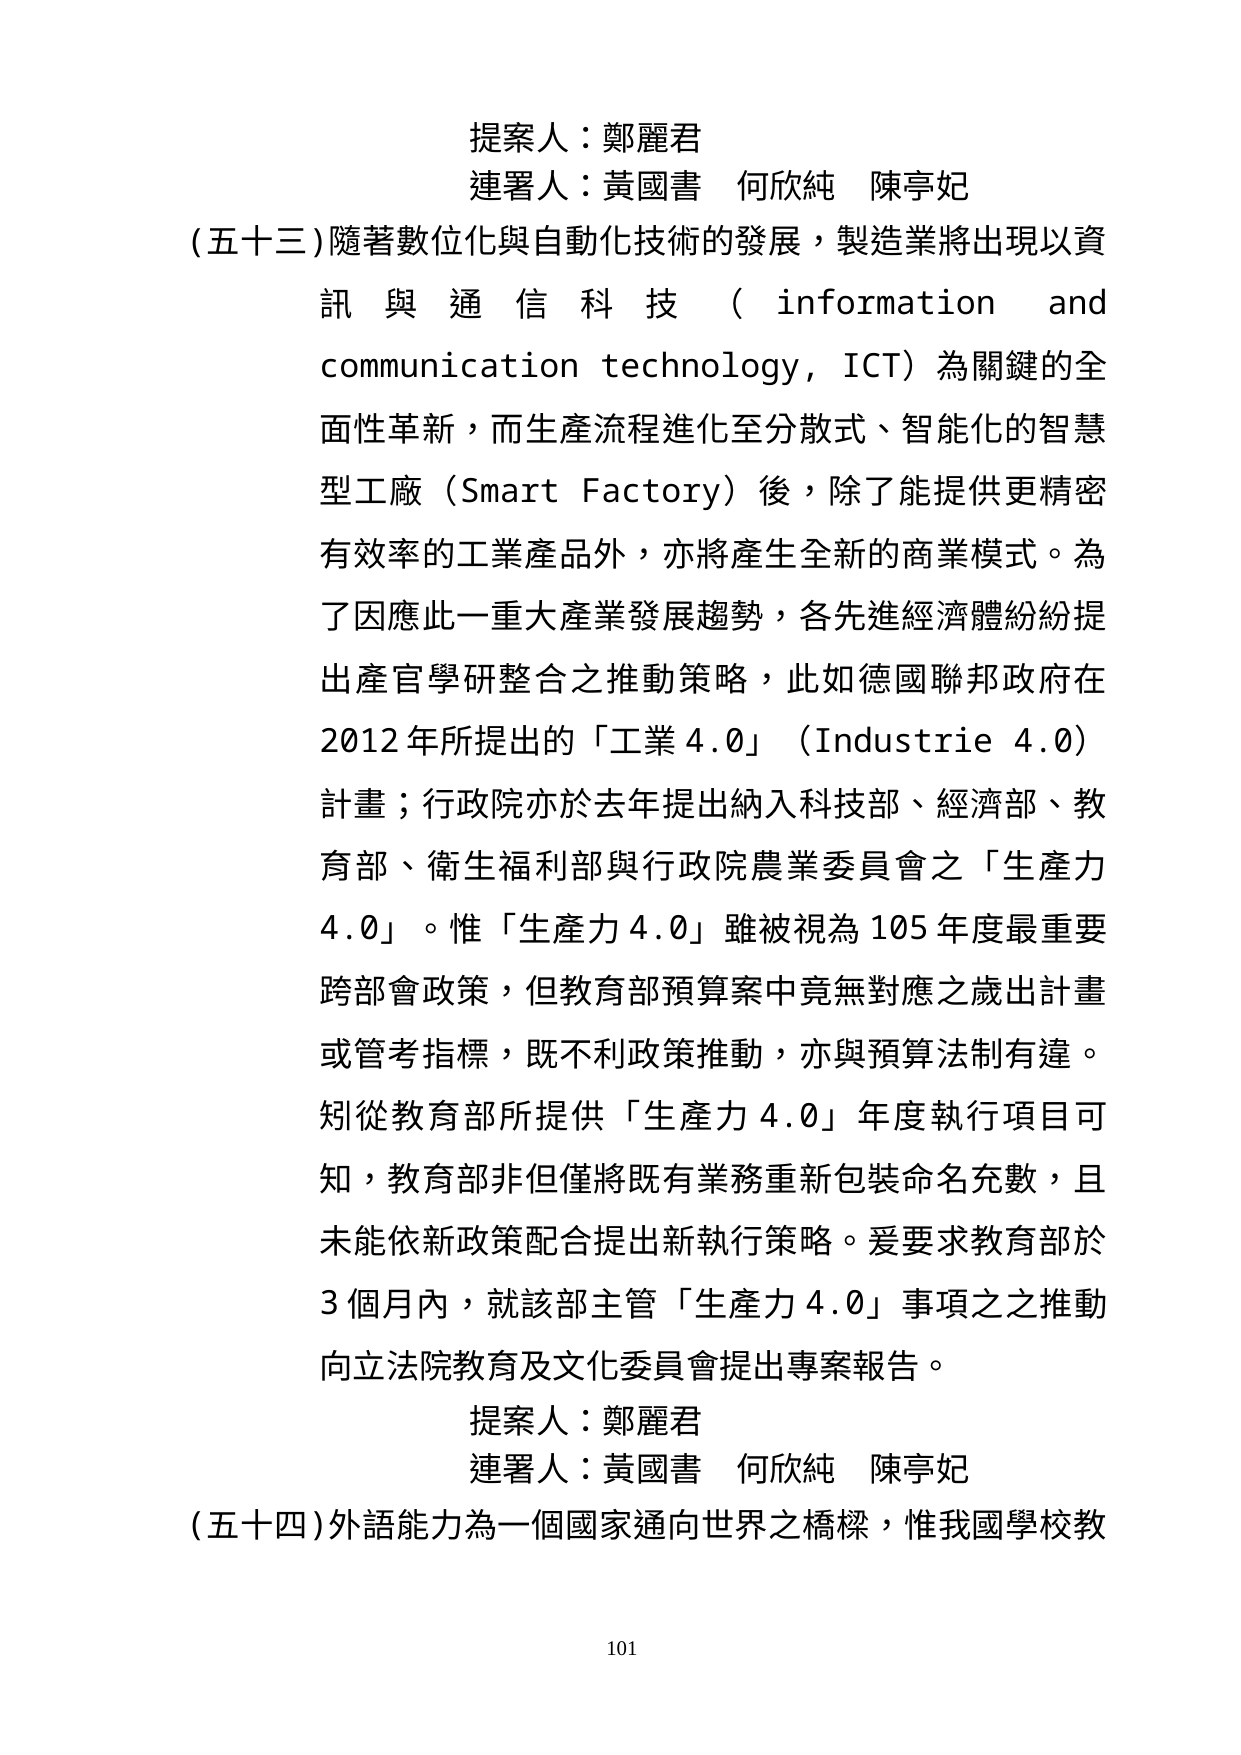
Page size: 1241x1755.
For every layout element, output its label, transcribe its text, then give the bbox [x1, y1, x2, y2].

text (五十四)外語能力為一個國家通向世界之橋樑，惟我國學校教 [186, 1491, 1107, 1554]
text 連署人：黃國書 何欣純 陳亭妃 [136, 160, 1107, 208]
text 連署人：黃國書 何欣純 陳亭妃 [136, 1443, 1107, 1491]
text 提案人：鄭麗君 [136, 112, 1107, 160]
text (五十三)隨著數位化與自動化技術的發展，製造業將出現以資訊與通信科技（information and communication technology, ICT）為關鍵的全面性革新，而生產流程進化至分散式、智能化的智慧型工廠（Smart Factory）後，除了能提供更精密有效率的工業產品外，亦將產生全新的商業模式。為了因應此一重大產業發展趨勢，各先進經濟體紛紛提出產官學研整合之推動策略，此如德國聯邦政府在2012年所提出的「工業4.0」（Industrie 4.0）計畫；行政院亦於去年提出納入科技部、經濟部、教育部、衛生福利部與行政院農業委員會之「生產力4.0」。惟「生產力4.0」雖被視為105年度最重要跨部會政策，但教育部預算案中竟無對應之歲出計畫或管考指標，既不利政策推動，亦與預算法制有違。矧從教育部所提供「生產力4.0」年度執行項目可知，教育部非但僅將既有業務重新包裝命名充數，且未能依新政策配合提出新執行策略。爰要求教育部於3個月內，就該部主管「生產力4.0」事項之之推動向立法院教育及文化委員會提出專案報告。 [186, 208, 1107, 1396]
text 提案人：鄭麗君 [136, 1396, 1107, 1443]
